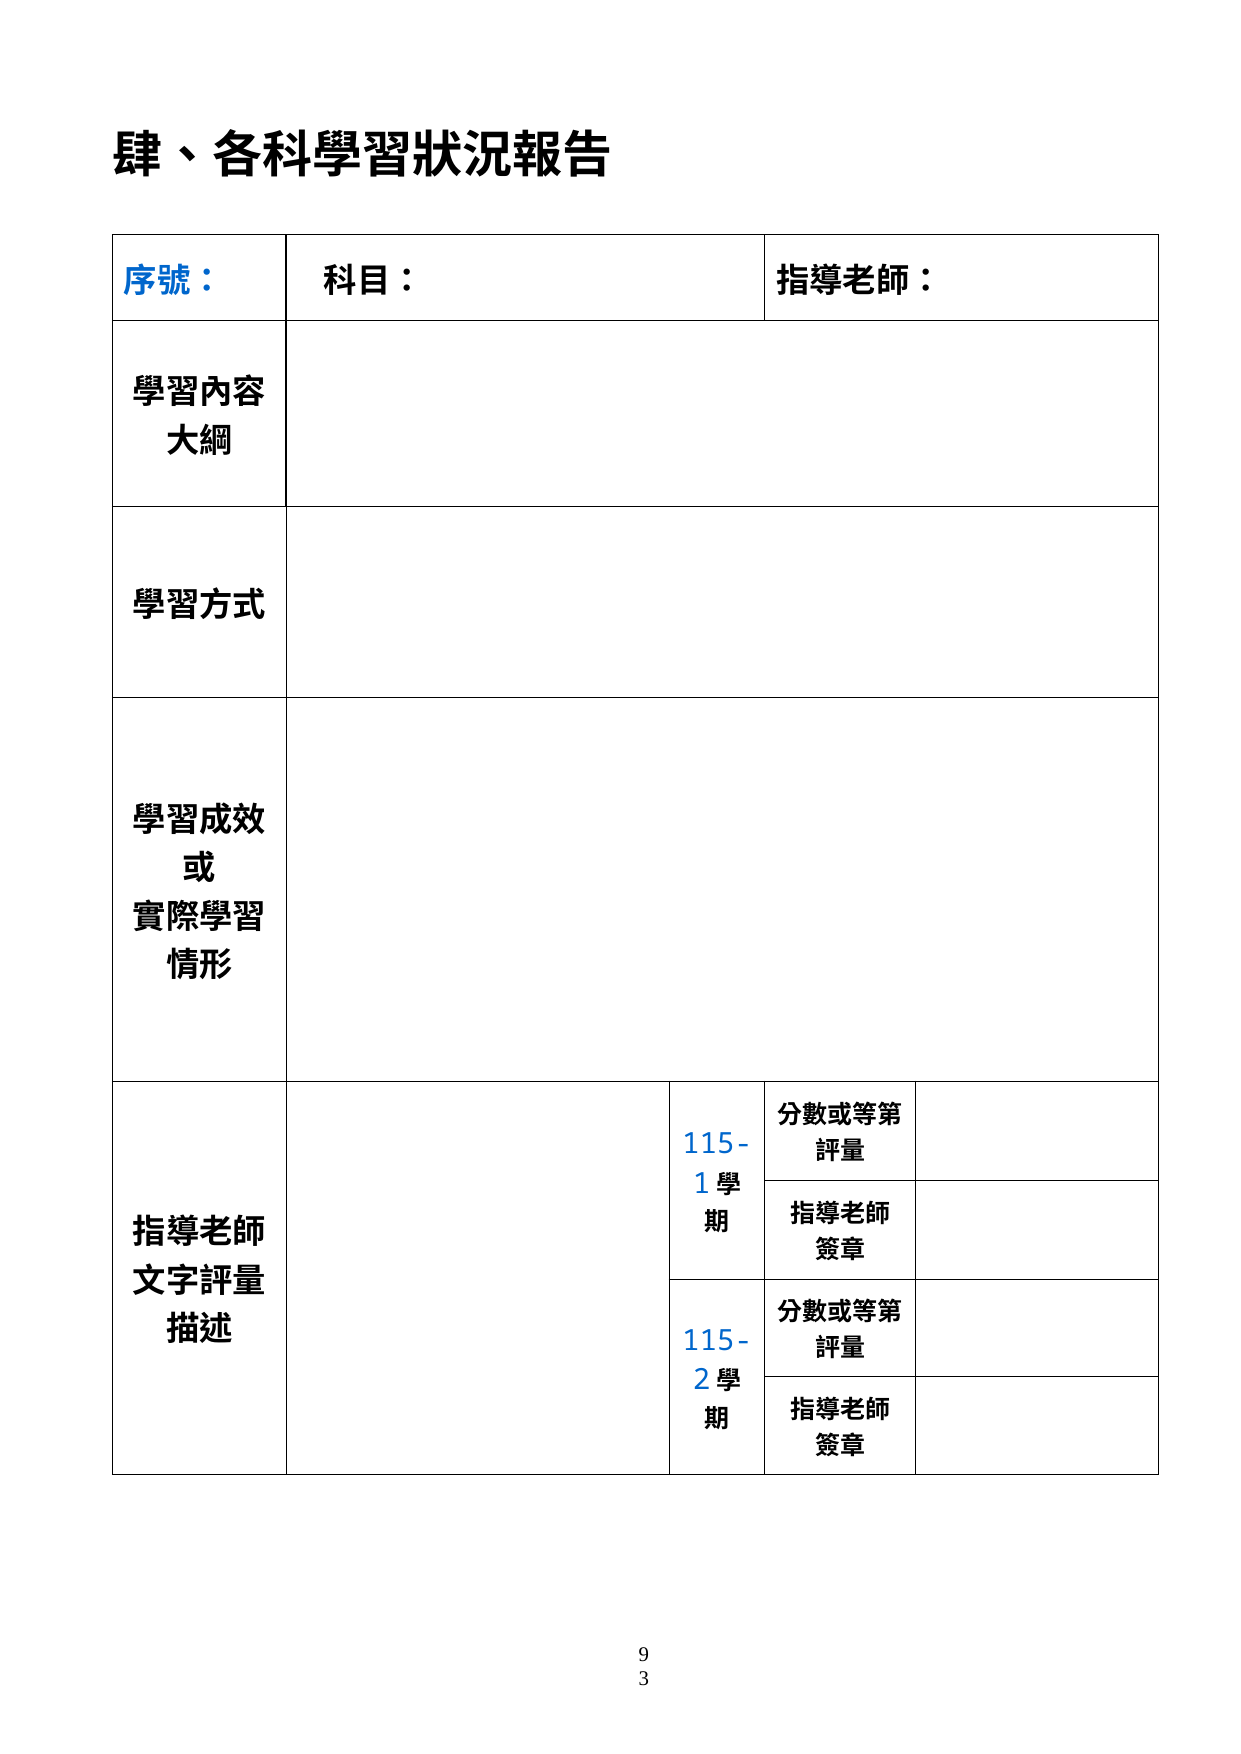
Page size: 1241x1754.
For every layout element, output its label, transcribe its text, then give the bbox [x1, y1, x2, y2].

table_cell [916, 1377, 1158, 1474]
table_cell 分數或等第評量 [765, 1082, 915, 1179]
table_cell [287, 321, 1158, 506]
table_cell [287, 698, 1158, 1081]
table_header 序號： [113, 235, 285, 320]
table_cell 學習成效或 實際學習情形 [113, 698, 286, 1081]
table_cell 分數或等第評量 [765, 1280, 915, 1376]
table_cell [916, 1082, 1158, 1179]
table_cell 學習內容大綱 [113, 321, 285, 506]
table_cell 指導老師 簽章 [765, 1181, 915, 1279]
table_header 科目： [287, 235, 764, 320]
table_cell [916, 1181, 1158, 1279]
table_cell 115-2學期 [670, 1280, 764, 1474]
table_header 指導老師： [765, 235, 1158, 320]
table_cell 115-1學期 [670, 1082, 764, 1279]
table_cell 指導老師 簽章 [765, 1377, 915, 1474]
table_cell 指導老師 文字評量描述 [113, 1082, 286, 1474]
table_cell [287, 1082, 669, 1474]
table_cell 學習方式 [113, 507, 286, 697]
table_cell [916, 1280, 1158, 1376]
text 肆、各科學習狀況報告 [112, 78, 1167, 203]
table_cell [287, 507, 1158, 697]
